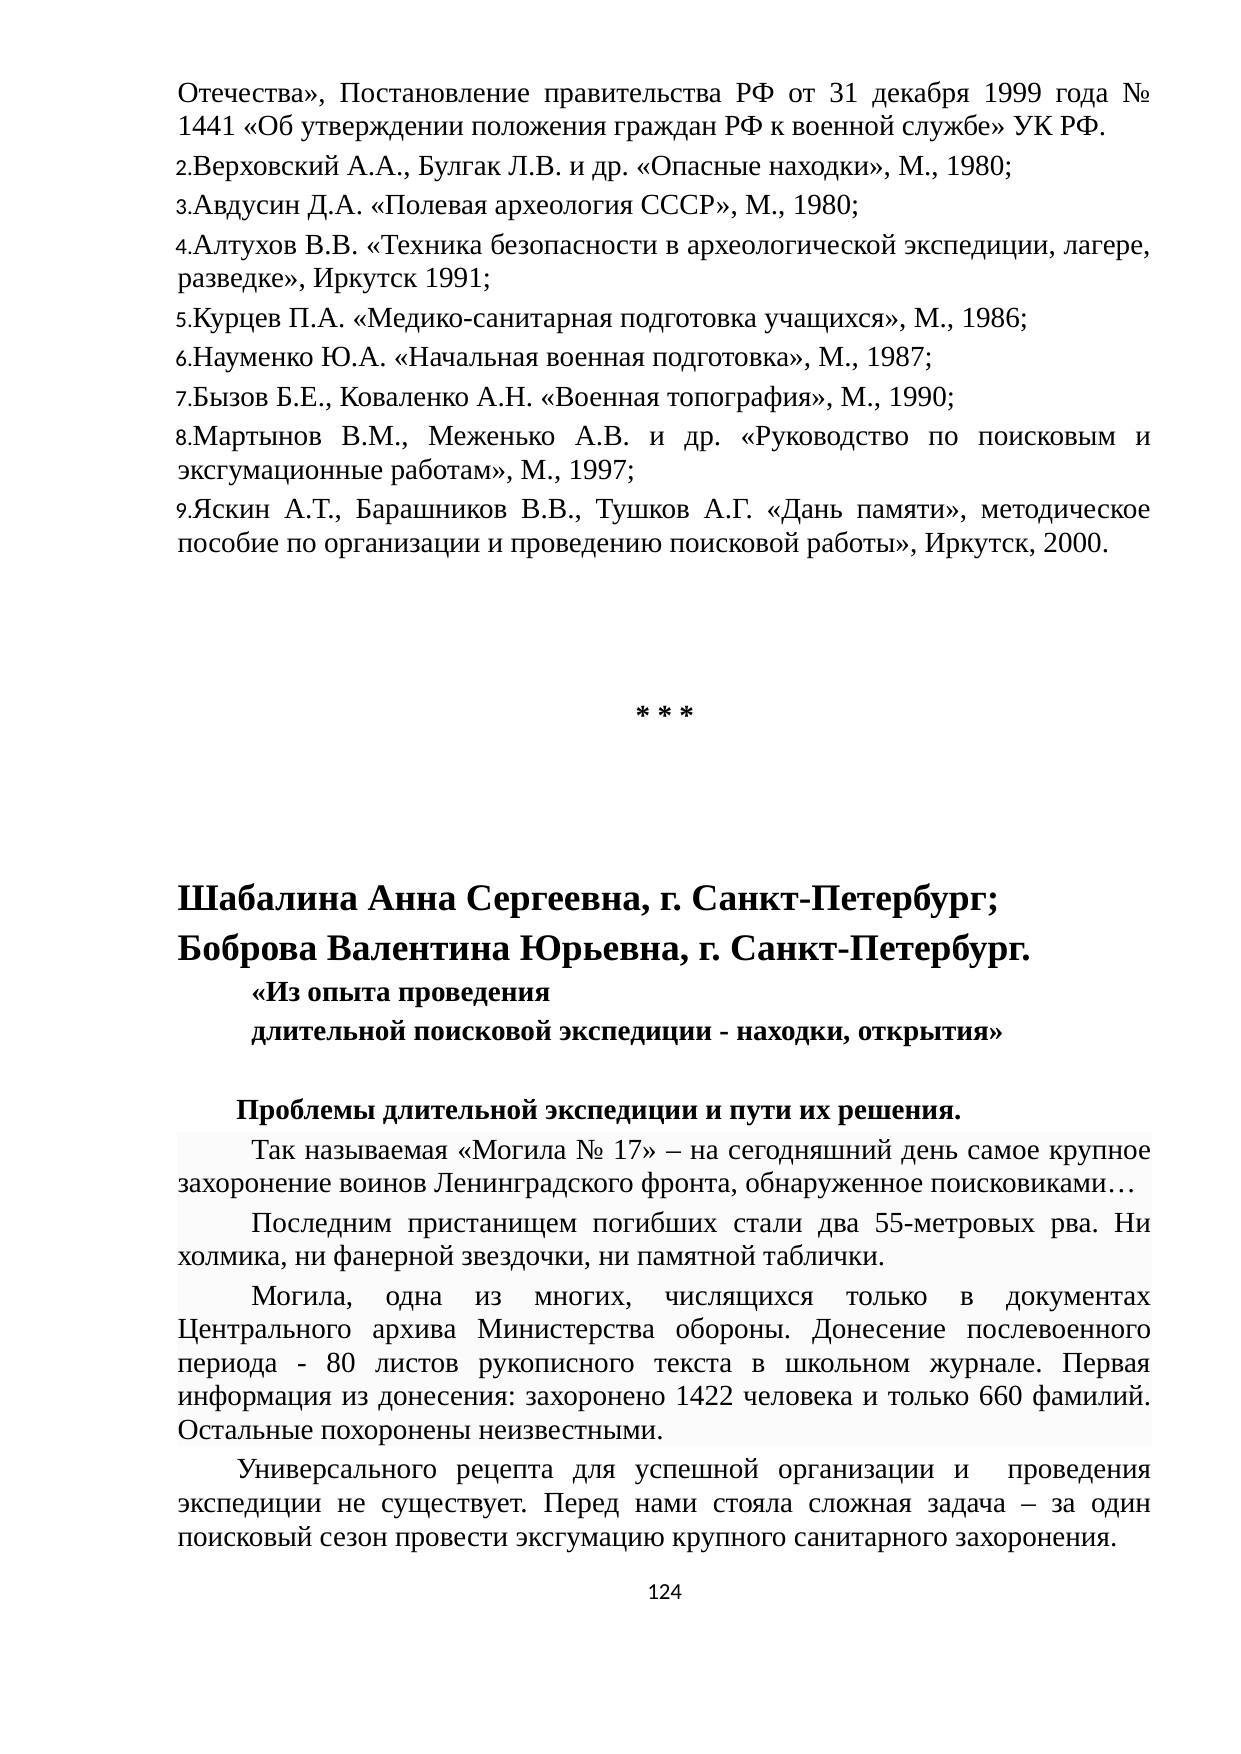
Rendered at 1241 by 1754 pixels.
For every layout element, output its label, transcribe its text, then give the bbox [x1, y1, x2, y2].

text Последним пристанищем погибших стали два 55-метровых рва. Ни холмика, ни фанерной звездочки, ни памятной таблички. [177, 1205, 1152, 1272]
list Науменко Ю.А. «Начальная военная подготовка», М., 1987; [175, 339, 1152, 373]
text Шабалина Анна Сергеевна, г. Санкт-Петербург; [177, 876, 1152, 919]
list Яскин А.Т., Барашников В.В., Тушков А.Г. «Дань памяти», методическое пособие по организации и проведению поисковой работы», Иркутск, 2000. [175, 491, 1152, 558]
text Боброва Валентина Юрьевна, г. Санкт-Петербург. [177, 925, 1152, 968]
text Могила, одна из многих, числящихся только в документах Центрального архива Министерства обороны. Донесение послевоенного периода - 80 листов рукописного текста в школьном журнале. Первая информация из донесения: захоронено 1422 человека и только 660 фамилий. Остальные похоронены неизвестными. [177, 1278, 1152, 1446]
text «Из опыта проведения [177, 974, 1152, 1007]
text * * * [177, 698, 1152, 731]
text длительной поисковой экспедиции - находки, открытия» [177, 1013, 1152, 1047]
text Проблемы длительной экспедиции и пути их решения. [177, 1092, 1152, 1126]
list Верховский А.А., Булгак Л.В. и др. «Опасные находки», М., 1980; [175, 148, 1152, 182]
text Так называемая «Могила № 17» – на сегодняшний день самое крупное захоронение воинов Ленинградского фронта, обнаруженное поисковиками… [177, 1132, 1152, 1199]
list Авдусин Д.А. «Полевая археология СССР», М., 1980; [175, 187, 1152, 221]
list Мартынов В.М., Меженько А.В. и др. «Руководство по поисковым и эксгумационные работам», М., 1997; [175, 418, 1152, 486]
list Курцев П.А. «Медико-санитарная подготовка учащихся», М., 1986; [175, 300, 1152, 333]
list Алтухов В.В. «Техника безопасности в археологической экспедиции, лагере, разведке», Иркутск 1991; [175, 227, 1152, 294]
list Бызов Б.Е., Коваленко А.Н. «Военная топография», М., 1990; [175, 379, 1152, 412]
list Отечества», Постановление правительства РФ от 31 декабря 1999 года № 1441 «Об утверждении положения граждан РФ к военной службе» УК РФ. [175, 75, 1152, 142]
text Универсального рецепта для успешной организации и проведения экспедиции не существует. Перед нами стояла сложная задача – за один поисковый сезон провести эксгумацию крупного санитарного захоронения. [177, 1452, 1152, 1552]
